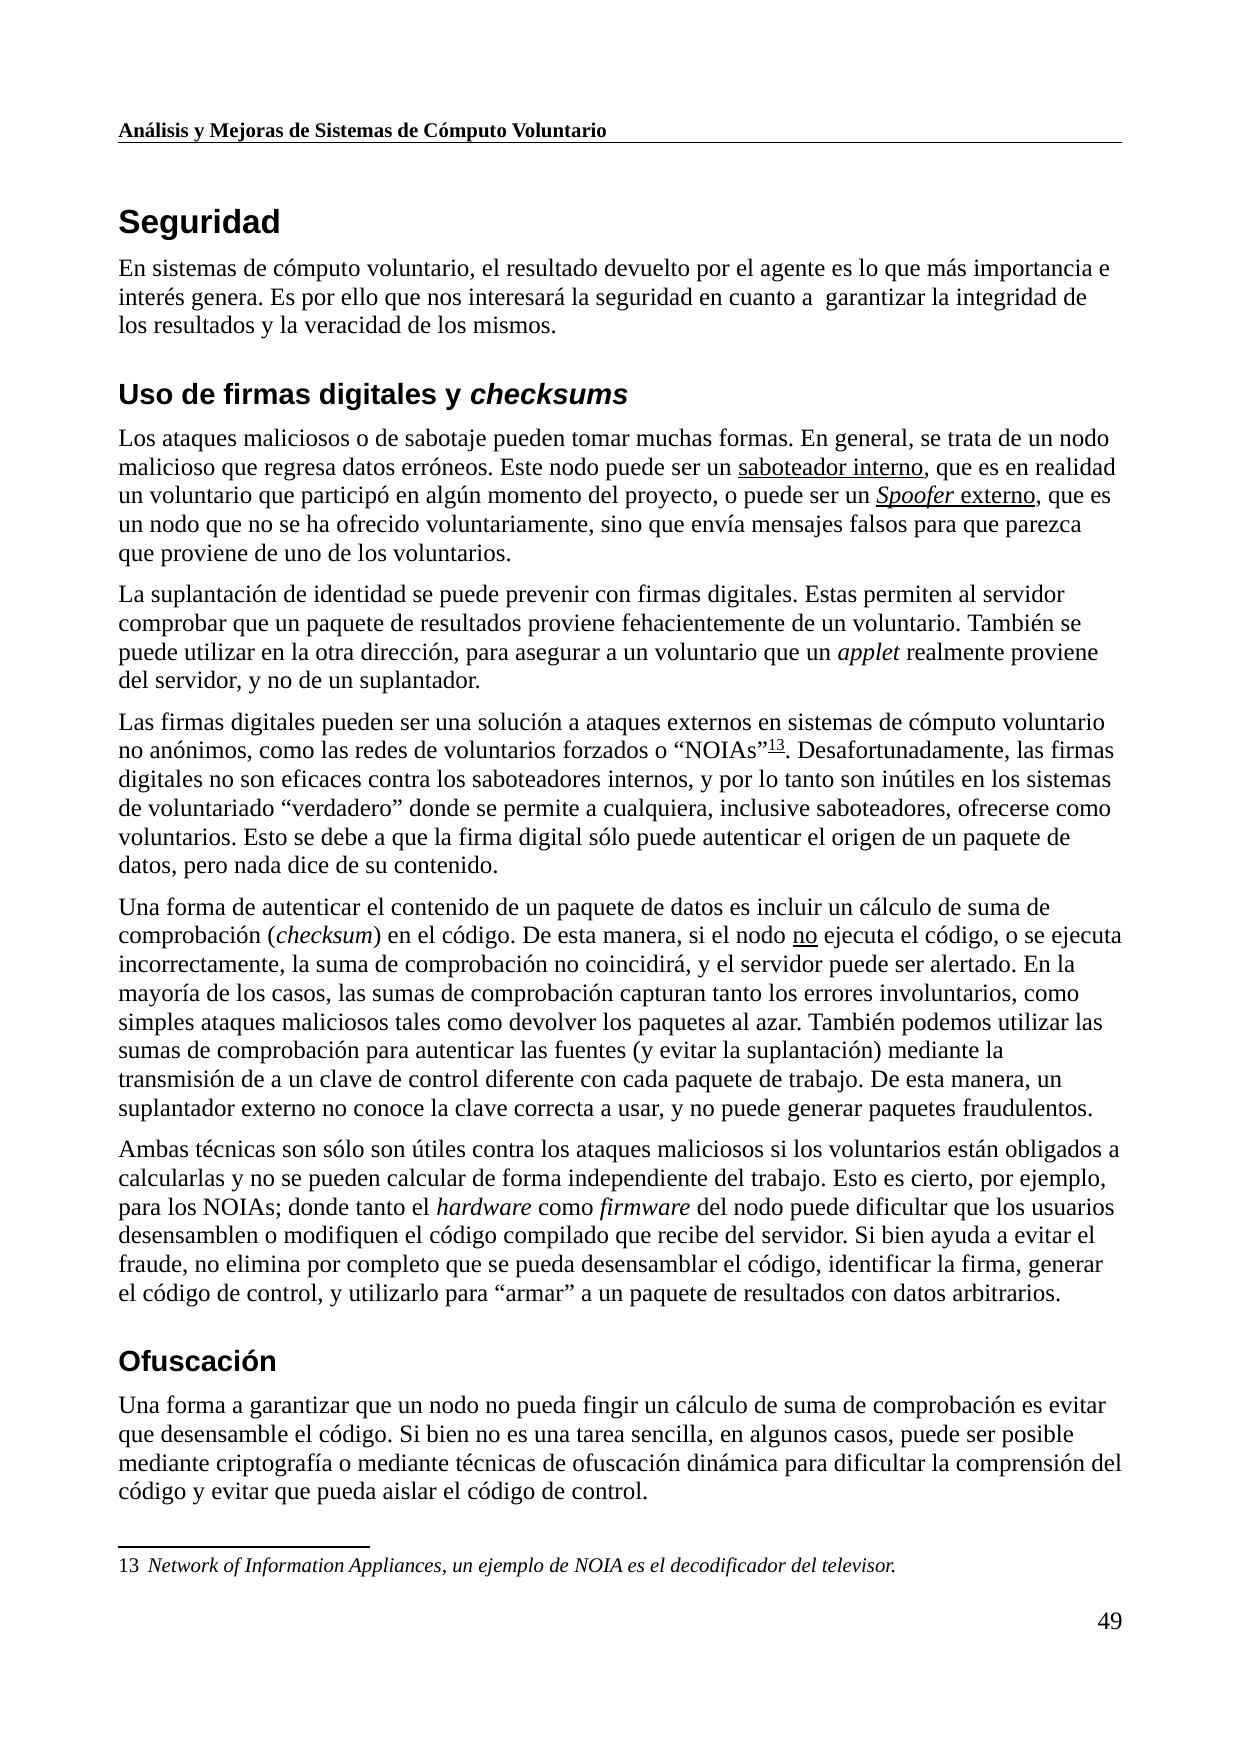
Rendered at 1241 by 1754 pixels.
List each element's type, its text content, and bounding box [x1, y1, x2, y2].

text Las firmas digitales pueden ser una solución a ataques externos en sistemas de cómputo voluntario no anónimos, como las redes de voluntarios forzados o “NOIAs”. Desafortunadamente, las firmas digitales no son eficaces contra los saboteadores internos, y por lo tanto son inútiles en los sistemas de voluntariado “verdadero” donde se permite a cualquiera, inclusive saboteadores, ofrecerse como voluntarios. Esto se debe a que la firma digital sólo puede autenticar el origen de un paquete de datos, pero nada dice de su contenido. [118, 707, 1122, 879]
subtitle Ofuscación [118, 1344, 1122, 1378]
subtitle Uso de firmas digitales y checksums [118, 377, 1122, 410]
subtitle Seguridad [118, 202, 1122, 241]
text Una forma de autenticar el contenido de un paquete de datos es incluir un cálculo de suma de comprobación (checksum) en el código. De esta manera, si el nodo no ejecuta el código, o se ejecuta incorrectamente, la suma de comprobación no coincidirá, y el servidor puede ser alertado. En la mayoría de los casos, las sumas de comprobación capturan tanto los errores involuntarios, como simples ataques maliciosos tales como devolver los paquetes al azar. También podemos utilizar las sumas de comprobación para autenticar las fuentes (y evitar la suplantación) mediante la transmisión de a un clave de control diferente con cada paquete de trabajo. De esta manera, un suplantador externo no conoce la clave correcta a usar, y no puede generar paquetes fraudulentos. [118, 892, 1122, 1122]
text La suplantación de identidad se puede prevenir con firmas digitales. Estas permiten al servidor comprobar que un paquete de resultados proviene fehacientemente de un voluntario. También se puede utilizar en la otra dirección, para asegurar a un voluntario que un applet realmente proviene del servidor, y no de un suplantador. [118, 579, 1122, 694]
text Ambas técnicas son sólo son útiles contra los ataques maliciosos si los voluntarios están obligados a calcularlas y no se pueden calcular de forma independiente del trabajo. Esto es cierto, por ejemplo, para los NOIAs; donde tanto el hardware como firmware del nodo puede dificultar que los usuarios desensamblen o modifiquen el código compilado que recibe del servidor. Si bien ayuda a evitar el fraude, no elimina por completo que se pueda desensamblar el código, identificar la firma, generar el código de control, y utilizarlo para “armar” a un paquete de resultados con datos arbitrarios. [118, 1134, 1122, 1307]
text En sistemas de cómputo voluntario, el resultado devuelto por el agente es lo que más importancia e interés genera. Es por ello que nos interesará la seguridad en cuanto a garantizar la integridad de los resultados y la veracidad de los mismos. [118, 253, 1122, 339]
text Network of Information Appliances, un ejemplo de NOIA es el decodificador del televisor. [118, 1553, 1122, 1577]
text Una forma a garantizar que un nodo no pueda fingir un cálculo de suma de comprobación es evitar que desensamble el código. Si bien no es una tarea sencilla, en algunos casos, puede ser posible mediante criptografía o mediante técnicas de ofuscación dinámica para dificultar la comprensión del código y evitar que pueda aislar el código de control. [118, 1390, 1122, 1505]
text Los ataques maliciosos o de sabotaje pueden tomar muchas formas. En general, se trata de un nodo malicioso que regresa datos erróneos. Este nodo puede ser un saboteador interno, que es en realidad un voluntario que participó en algún momento del proyecto, o puede ser un Spoofer externo, que es un nodo que no se ha ofrecido voluntariamente, sino que envía mensajes falsos para que parezca que proviene de uno de los voluntarios. [118, 423, 1122, 567]
